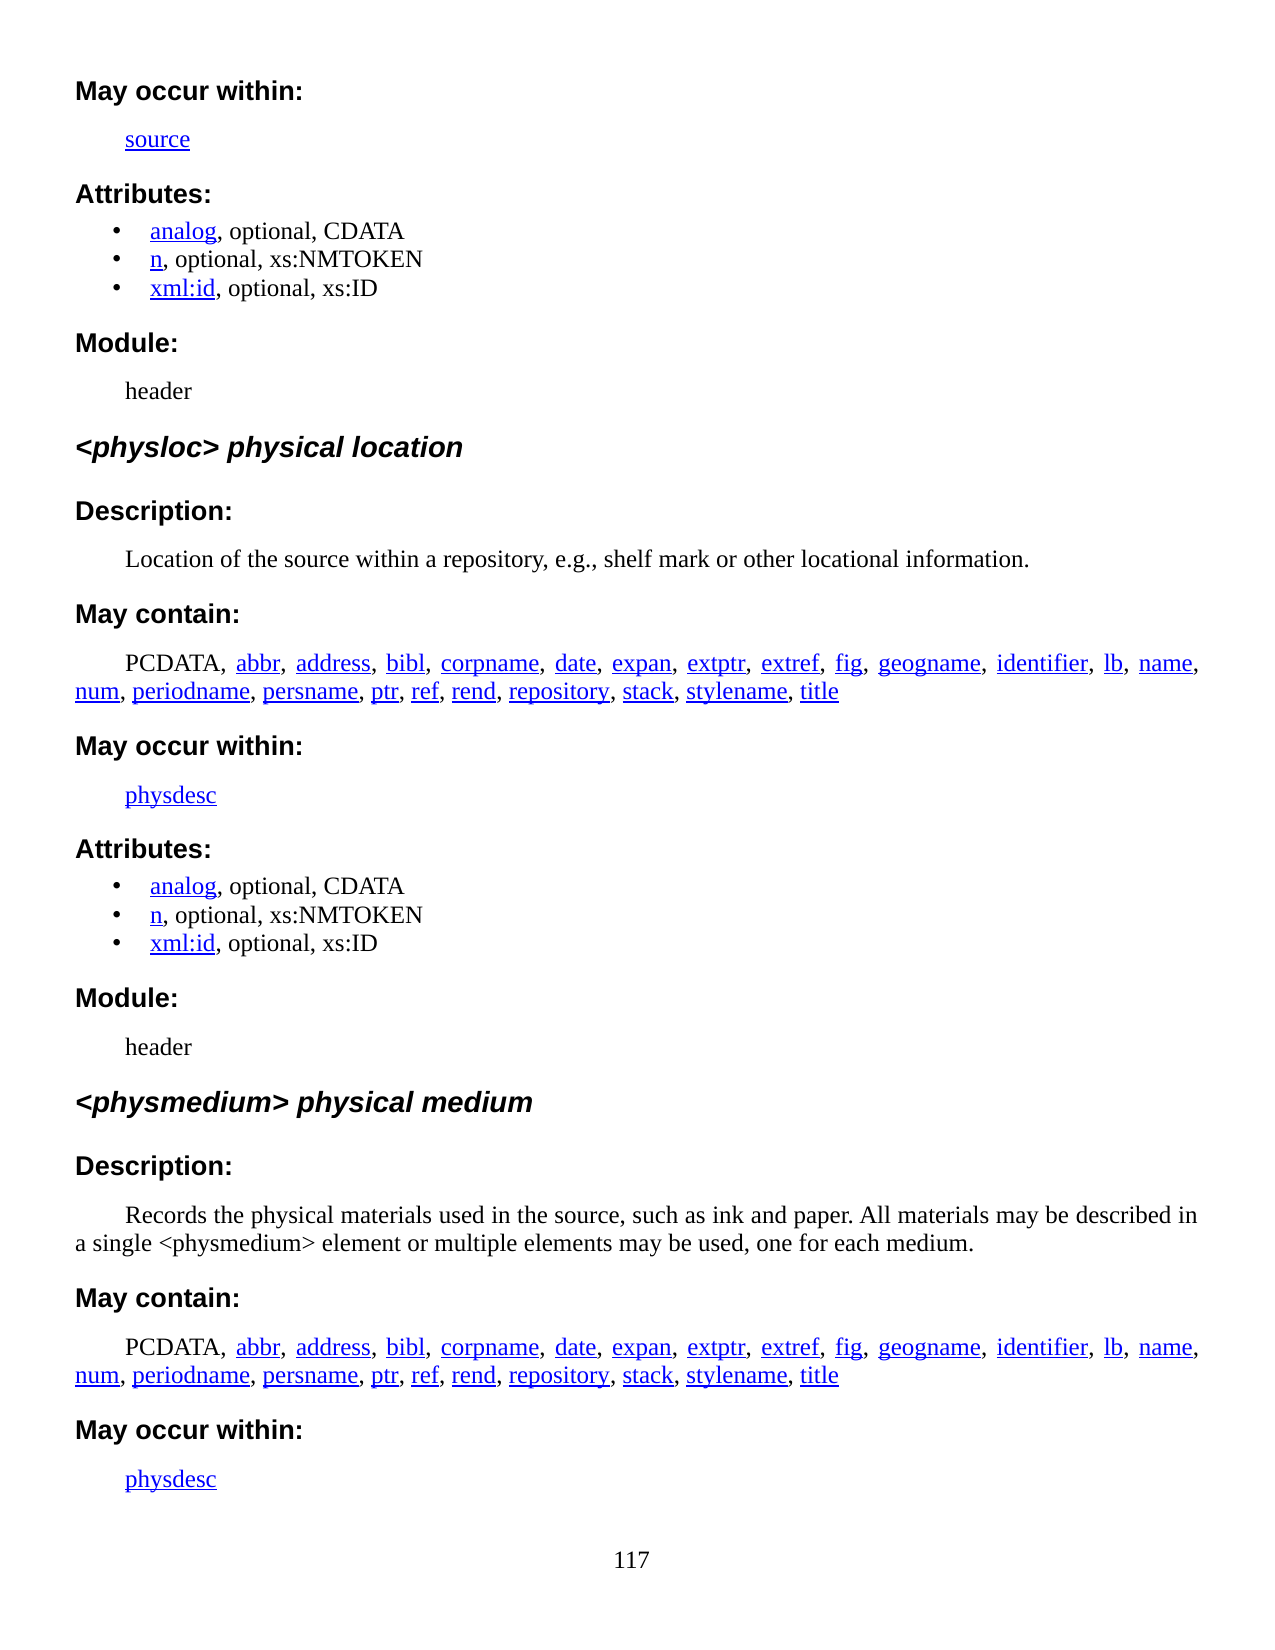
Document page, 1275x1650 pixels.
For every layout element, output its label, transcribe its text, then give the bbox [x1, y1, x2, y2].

list analog, optional, CDATA [112, 216, 1200, 244]
subtitle <physmedium> physical medium [75, 1085, 1200, 1119]
subtitle May occur within: [75, 730, 1200, 761]
text Location of the source within a repository, e.g., shelf mark or other locational information. [75, 544, 1200, 573]
list xml:id, optional, xs:ID [112, 273, 1200, 302]
subtitle Module: [75, 327, 1200, 358]
text header [75, 1032, 1200, 1060]
text physdesc [75, 780, 1200, 808]
subtitle Attributes: [75, 833, 1200, 865]
text header [75, 376, 1200, 405]
list analog, optional, CDATA [112, 871, 1200, 900]
subtitle Description: [75, 495, 1200, 526]
list n, optional, xs:NMTOKEN [112, 244, 1200, 273]
text PCDATA, abbr, address, bibl, corpname, date, expan, extptr, extref, fig, geogname, identifier, lb, name, num, periodname, persname, ptr, ref, rend, repository, stack, stylename, title [75, 1332, 1200, 1389]
subtitle Module: [75, 982, 1200, 1013]
subtitle May contain: [75, 1282, 1200, 1313]
subtitle <physloc> physical location [75, 430, 1200, 464]
text physdesc [75, 1464, 1200, 1492]
subtitle Description: [75, 1150, 1200, 1181]
subtitle May occur within: [75, 1414, 1200, 1445]
text source [75, 124, 1200, 153]
subtitle May contain: [75, 598, 1200, 629]
subtitle Attributes: [75, 178, 1200, 209]
subtitle May occur within: [75, 75, 1200, 106]
text PCDATA, abbr, address, bibl, corpname, date, expan, extptr, extref, fig, geogname, identifier, lb, name, num, periodname, persname, ptr, ref, rend, repository, stack, stylename, title [75, 648, 1200, 705]
text Records the physical materials used in the source, such as ink and paper. All materials may be described in a single <physmedium> element or multiple elements may be used, one for each medium. [75, 1200, 1200, 1257]
list xml:id, optional, xs:ID [112, 928, 1200, 957]
list n, optional, xs:NMTOKEN [112, 900, 1200, 928]
